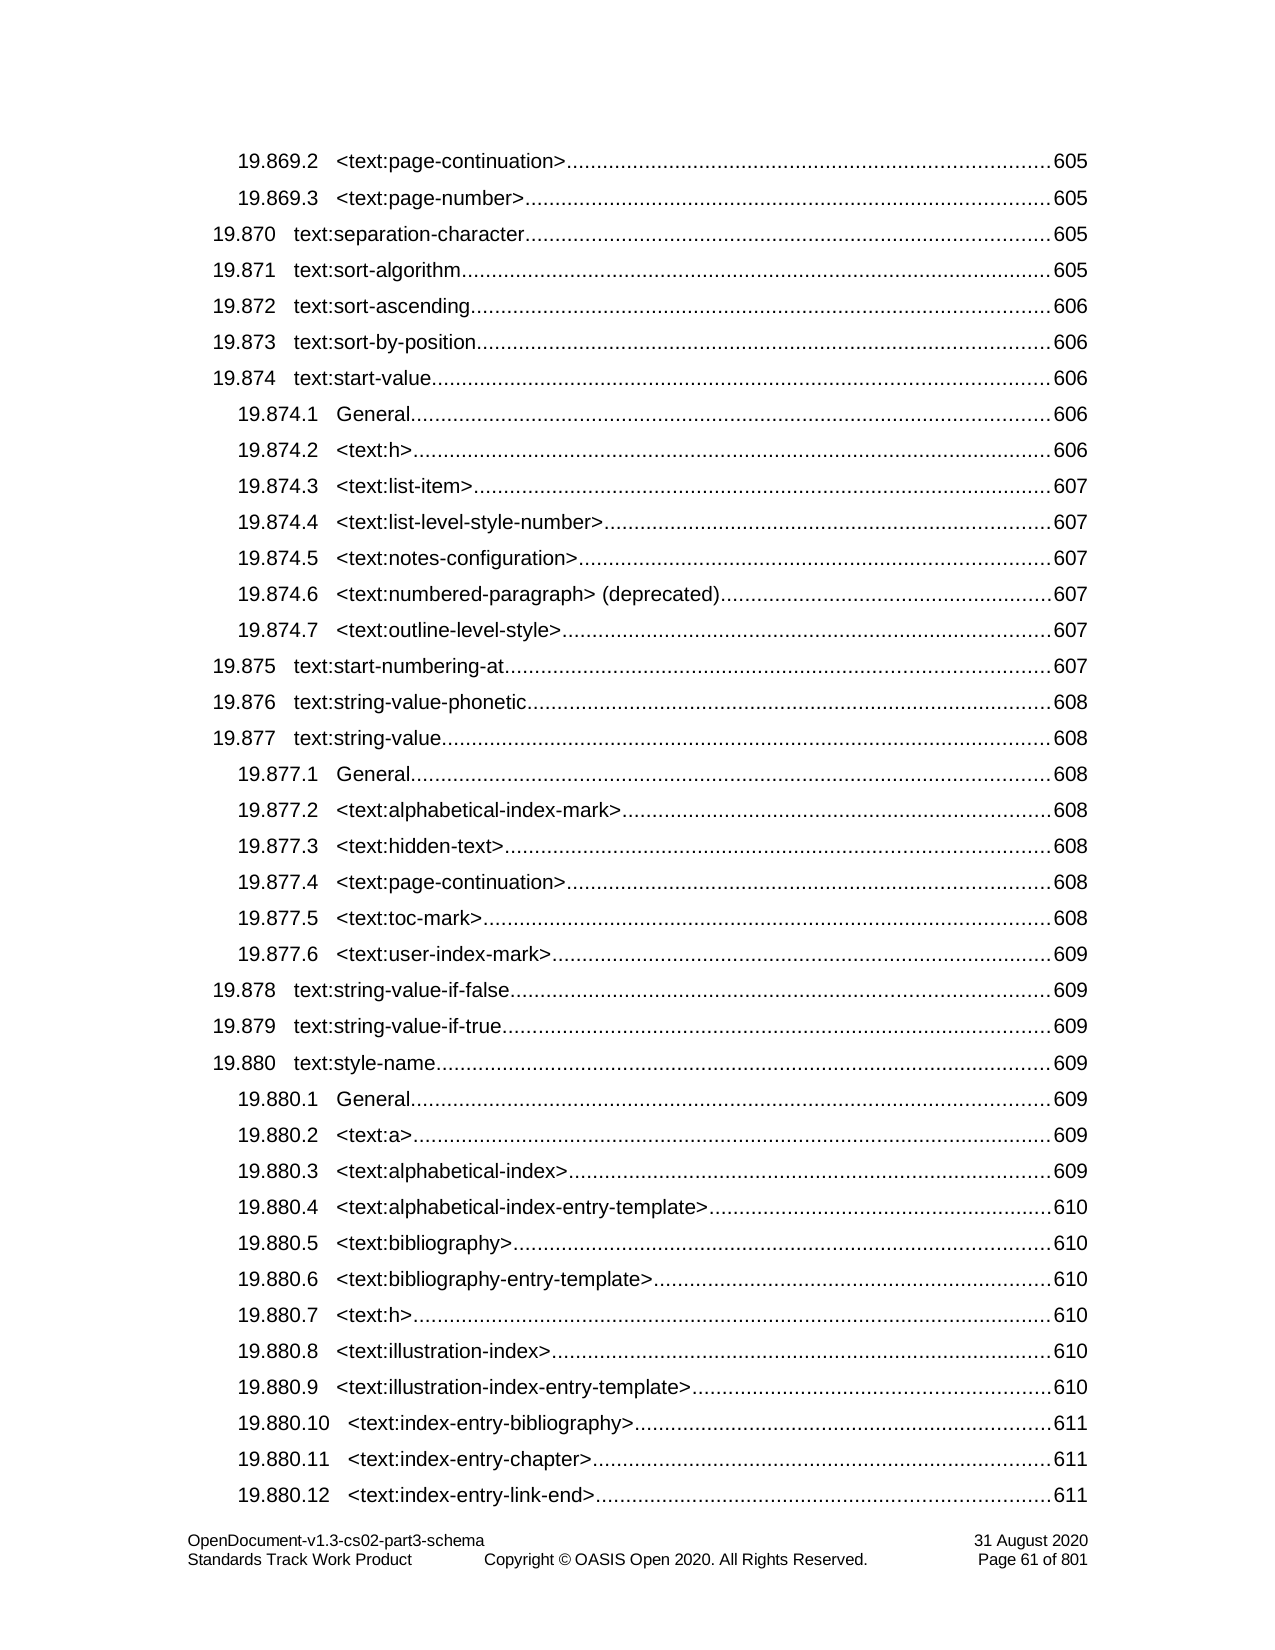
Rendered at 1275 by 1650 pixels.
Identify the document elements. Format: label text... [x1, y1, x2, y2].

text 19.879 text:string-value-if-true 609 [212, 1015, 1088, 1038]
text 19.877.2 <text:alphabetical-index-mark> 608 [237, 799, 1088, 822]
text 19.880.2 <text:a> 609 [237, 1123, 1088, 1147]
text 19.880.8 <text:illustration-index> 610 [237, 1339, 1088, 1363]
text 19.880.9 <text:illustration-index-entry-template> 610 [237, 1375, 1088, 1399]
text 19.877.4 <text:page-continuation> 608 [237, 871, 1088, 894]
text 19.880.1 General 609 [237, 1087, 1088, 1111]
text 19.875 text:start-numbering-at 607 [212, 654, 1088, 678]
text 19.869.3 <text:page-number> 605 [237, 186, 1088, 209]
text 19.874.4 <text:list-level-style-number> 607 [237, 510, 1088, 534]
text 19.871 text:sort-algorithm 605 [212, 258, 1088, 282]
text 19.876 text:string-value-phonetic 608 [212, 691, 1088, 714]
text 19.880.10 <text:index-entry-bibliography> 611 [237, 1411, 1088, 1435]
text 19.880.11 <text:index-entry-chapter> 611 [237, 1447, 1088, 1471]
text 19.874.1 General 606 [237, 402, 1088, 426]
text 19.880.7 <text:h> 610 [237, 1303, 1088, 1327]
text 19.880.12 <text:index-entry-link-end> 611 [237, 1483, 1088, 1507]
text 19.880.5 <text:bibliography> 610 [237, 1231, 1088, 1255]
text 19.877.6 <text:user-index-mark> 609 [237, 943, 1088, 966]
text 19.874.5 <text:notes-configuration> 607 [237, 546, 1088, 570]
text 19.880.4 <text:alphabetical-index-entry-template> 610 [237, 1195, 1088, 1219]
text 19.877.5 <text:toc-mark> 608 [237, 907, 1088, 930]
text 19.869.2 <text:page-continuation> 605 [237, 150, 1088, 173]
text 19.874.3 <text:list-item> 607 [237, 474, 1088, 498]
text 19.880.6 <text:bibliography-entry-template> 610 [237, 1267, 1088, 1291]
text 19.874.6 <text:numbered-paragraph> (deprecated) 607 [237, 582, 1088, 606]
text 19.877 text:string-value 608 [212, 727, 1088, 750]
text 19.877.3 <text:hidden-text> 608 [237, 835, 1088, 858]
text 19.870 text:separation-character 605 [212, 222, 1088, 246]
text 19.877.1 General 608 [237, 763, 1088, 786]
text 19.874.7 <text:outline-level-style> 607 [237, 618, 1088, 642]
text 19.880 text:style-name 609 [212, 1051, 1088, 1074]
text 19.873 text:sort-by-position 606 [212, 330, 1088, 354]
text 19.872 text:sort-ascending 606 [212, 294, 1088, 318]
text 19.878 text:string-value-if-false 609 [212, 979, 1088, 1002]
text 19.880.3 <text:alphabetical-index> 609 [237, 1159, 1088, 1183]
text 19.874.2 <text:h> 606 [237, 438, 1088, 462]
text 19.874 text:start-value 606 [212, 366, 1088, 390]
